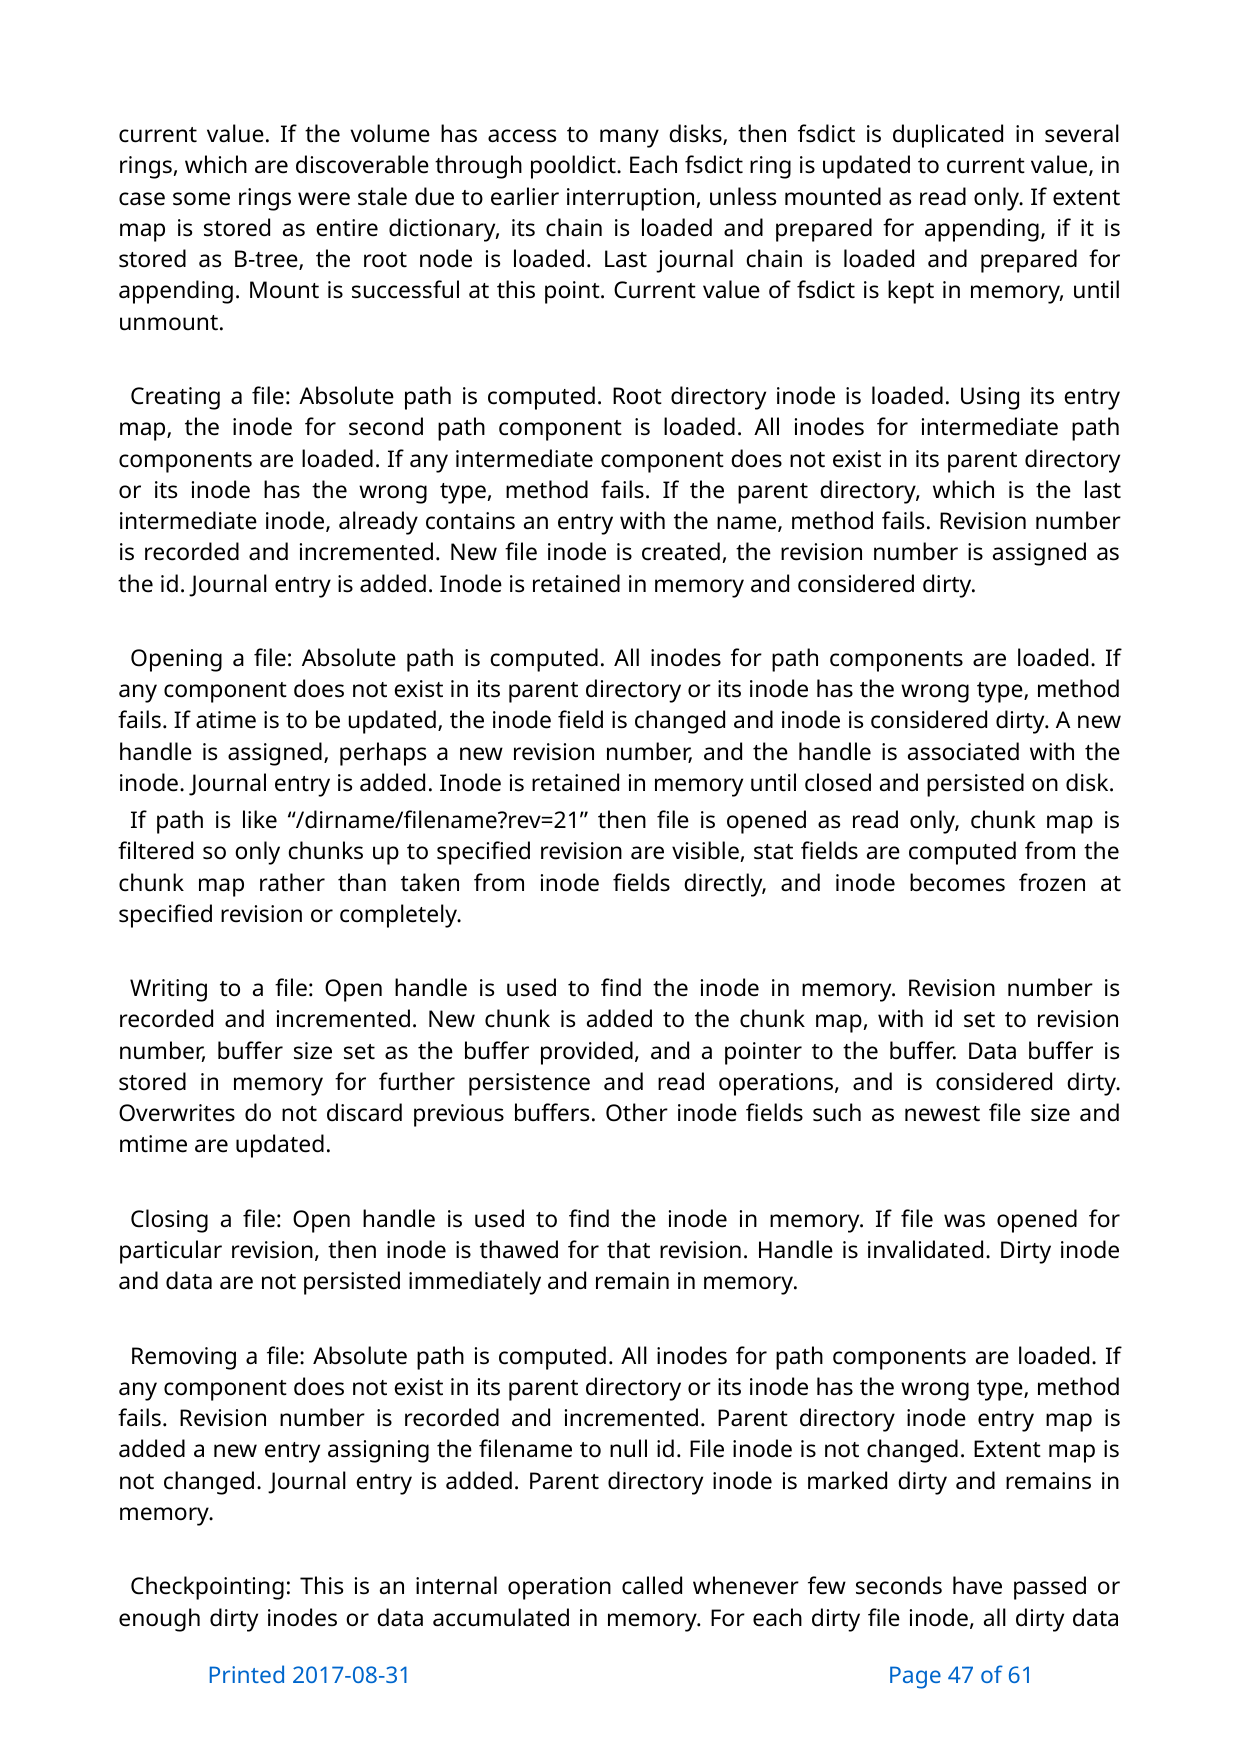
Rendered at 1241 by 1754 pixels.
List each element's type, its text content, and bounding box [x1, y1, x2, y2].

text current value. If the volume has access to many disks, then fsdict is duplicated in several rings, which are discoverable through pooldict. Each fsdict ring is updated to current value, in case some rings were stale due to earlier interruption, unless mounted as read only. If extent map is stored as entire dictionary, its chain is loaded and prepared for appending, if it is stored as B-tree, the root node is loaded. Last journal chain is loaded and prepared for appending. Mount is successful at this point. Current value of fsdict is kept in memory, until unmount. [118, 118, 1122, 337]
text Closing a file: Open handle is used to find the inode in memory. If file was opened for particular revision, then inode is thawed for that revision. Handle is invalidated. Dirty inode and data are not persisted immediately and remain in memory. [118, 1203, 1122, 1297]
text Writing to a file: Open handle is used to find the inode in memory. Revision number is recorded and incremented. New chunk is added to the chunk map, with id set to revision number, buffer size set as the buffer provided, and a pointer to the buffer. Data buffer is stored in memory for further persistence and read operations, and is considered dirty. Overwrites do not discard previous buffers. Other inode fields such as newest file size and mtime are updated. [118, 972, 1122, 1160]
text If path is like “/dirname/filename?rev=21” then file is opened as read only, chunk map is filtered so only chunks up to specified revision are visible, stat fields are computed from the chunk map rather than taken from inode fields directly, and inode becomes frozen at specified revision or completely. [118, 804, 1122, 929]
text Opening a file: Absolute path is computed. All inodes for path components are loaded. If any component does not exist in its parent directory or its inode has the wrong type, method fails. If atime is to be updated, the inode field is changed and inode is considered dirty. A new handle is assigned, perhaps a new revision number, and the handle is associated with the inode. Journal entry is added. Inode is retained in memory until closed and persisted on disk. [118, 642, 1122, 798]
text Checkpointing: This is an internal operation called whenever few seconds have passed or enough dirty inodes or data accumulated in memory. For each dirty file inode, all dirty data [118, 1570, 1122, 1633]
text Creating a file: Absolute path is computed. Root directory inode is loaded. Using its entry map, the inode for second path component is loaded. All inodes for intermediate path components are loaded. If any intermediate component does not exist in its parent directory or its inode has the wrong type, method fails. If the parent directory, which is the last intermediate inode, already contains an entry with the name, method fails. Revision number is recorded and incremented. New file inode is created, the revision number is assigned as the id. Journal entry is added. Inode is retained in memory and considered dirty. [118, 380, 1122, 599]
text Removing a file: Absolute path is computed. All inodes for path components are loaded. If any component does not exist in its parent directory or its inode has the wrong type, method fails. Revision number is recorded and incremented. Parent directory inode entry map is added a new entry assigning the filename to null id. File inode is not changed. Extent map is not changed. Journal entry is added. Parent directory inode is marked dirty and remains in memory. [118, 1340, 1122, 1527]
